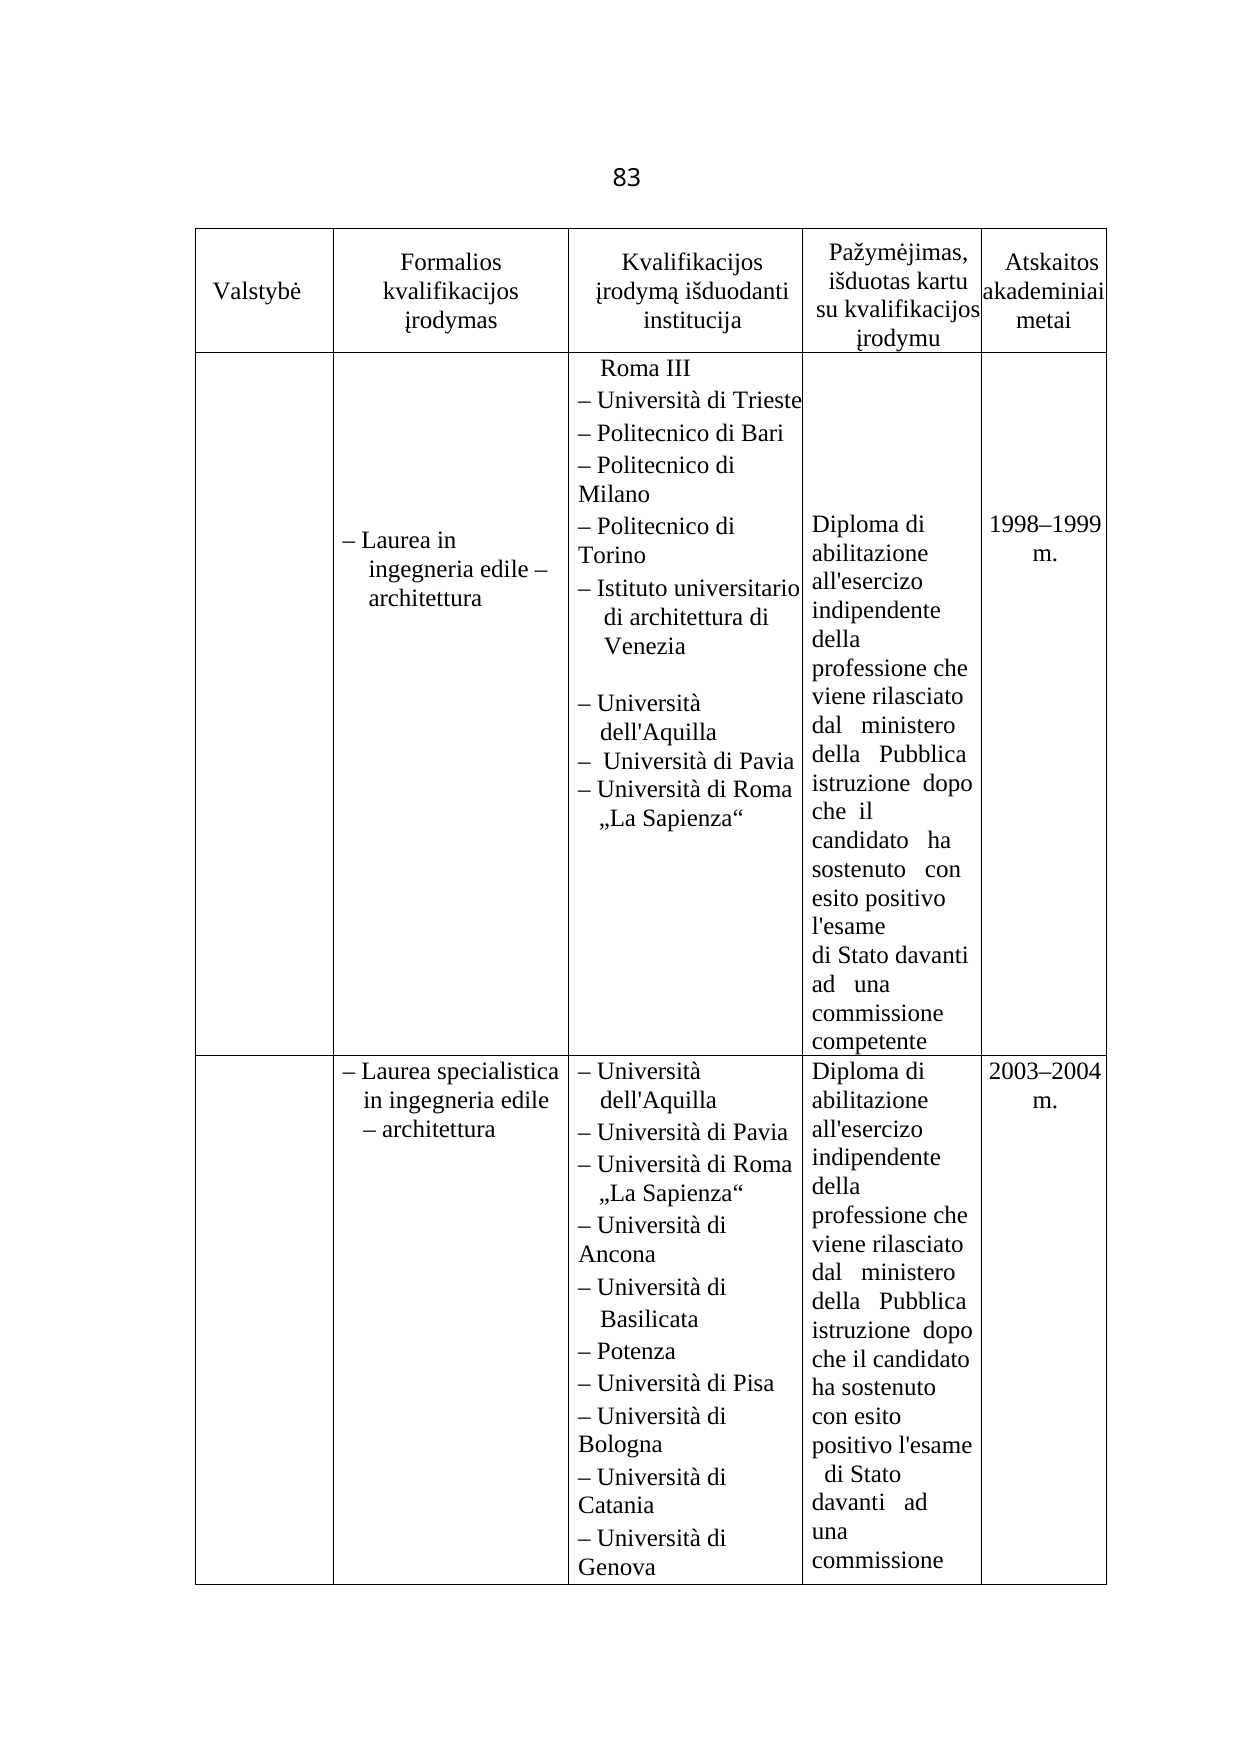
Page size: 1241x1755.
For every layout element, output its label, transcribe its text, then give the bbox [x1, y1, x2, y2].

table_cell – Università dell'Aquilla – Università di Pavia – Università di Roma „La Sapienza“ – Università di Ancona – Università di Basilicata – Potenza – Università di Pisa – Università di Bologna – Università di Catania – Università di Genova [569, 1056, 802, 1584]
table_cell – Laurea specialistica in ingegneria edile – architettura [334, 1056, 568, 1584]
table_cell [196, 1056, 333, 1584]
table_cell – Laurea in ingegneria edile – architettura [334, 353, 568, 1055]
table_cell Roma III – Università di Trieste – Politecnico di Bari – Politecnico di Milano – Politecnico di Torino – Istituto universitario di architettura di Venezia – Università dell'Aquilla – Università di Pavia – Università di Roma „La Sapienza“ [569, 353, 802, 1055]
table_cell [196, 353, 333, 1055]
table_cell 2003–2004 m. [982, 1056, 1106, 1584]
table_header Pažymėjimas, išduotas kartu su kvalifikacijos įrodymu [803, 229, 981, 352]
table_cell 1998–1999 m. [982, 353, 1106, 1055]
table_header Valstybė [196, 229, 333, 352]
table_header Atskaitos akademiniai metai [982, 229, 1106, 352]
table_header Kvalifikacijos įrodymą išduodanti institucija [569, 229, 802, 352]
table_header Formalios kvalifikacijos įrodymas [334, 229, 568, 352]
table_cell Diploma di abilitazione all'esercizo indipendente della professione che viene rilasciato dal ministero della Pubblica istruzione dopo che il candidato ha sostenuto con esito positivo l'esame di Stato davanti ad una commissione competente [803, 353, 981, 1055]
table_cell Diploma di abilitazione all'esercizo indipendente della professione che viene rilasciato dal ministero della Pubblica istruzione dopo che il candidato ha sostenuto con esito positivo l'esame di Stato davanti ad una commissione [803, 1056, 981, 1584]
